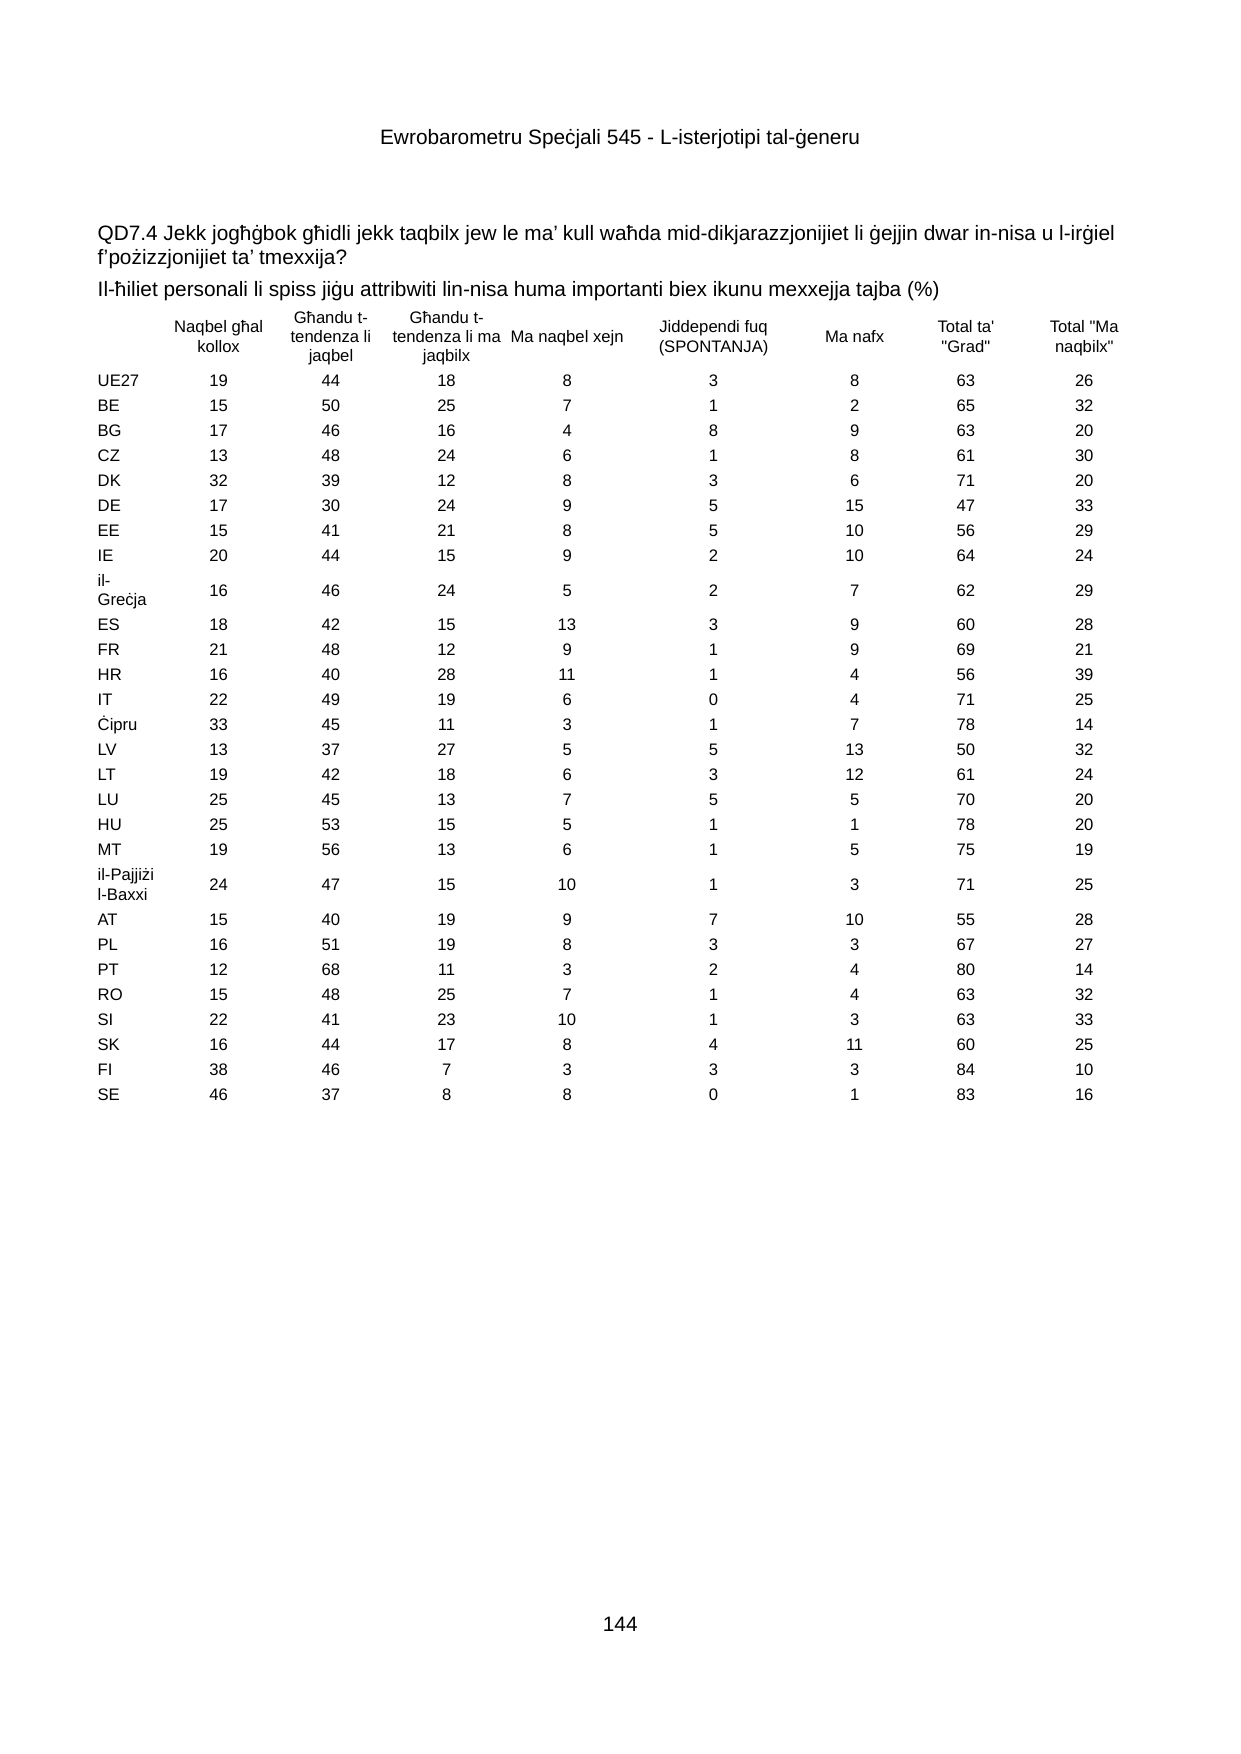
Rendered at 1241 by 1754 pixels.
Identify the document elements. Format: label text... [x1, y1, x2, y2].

table_cell 32 [162, 468, 275, 493]
table_cell 3 [627, 762, 800, 787]
table_cell 14 [1022, 956, 1146, 981]
table_cell 3 [627, 612, 800, 637]
table_cell 6 [800, 468, 909, 493]
table_cell 8 [507, 1031, 627, 1056]
table_cell CZ [95, 443, 162, 468]
table_cell 49 [275, 687, 386, 712]
table_cell PT [95, 956, 162, 981]
table_cell 2 [627, 543, 800, 568]
table_cell 13 [386, 787, 507, 812]
table_cell ES [95, 612, 162, 637]
table_cell 8 [800, 368, 909, 393]
table_cell 8 [507, 931, 627, 956]
table_cell 78 [909, 712, 1022, 737]
table_cell 62 [909, 568, 1022, 612]
table_cell 19 [386, 906, 507, 931]
table_cell 4 [800, 662, 909, 687]
table_cell PL [95, 931, 162, 956]
table_cell Total "Ma naqbilx" [1022, 305, 1146, 368]
table_cell 20 [1022, 418, 1146, 443]
table_cell 60 [909, 612, 1022, 637]
table_cell 37 [275, 1081, 386, 1106]
table_cell 20 [162, 543, 275, 568]
table_cell 32 [1022, 737, 1146, 762]
table_cell 15 [162, 906, 275, 931]
table_cell SI [95, 1006, 162, 1031]
table_cell 2 [627, 956, 800, 981]
table_cell 44 [275, 543, 386, 568]
table_cell SE [95, 1081, 162, 1106]
table_cell 8 [800, 443, 909, 468]
table_cell 0 [627, 1081, 800, 1106]
table_cell 24 [386, 568, 507, 612]
table_cell 7 [800, 712, 909, 737]
table_cell 17 [162, 493, 275, 518]
table_cell 25 [1022, 687, 1146, 712]
table_cell 9 [800, 637, 909, 662]
table_cell 20 [1022, 787, 1146, 812]
table_cell 8 [627, 418, 800, 443]
table_cell 60 [909, 1031, 1022, 1056]
table_cell 8 [507, 468, 627, 493]
table_cell 4 [800, 687, 909, 712]
table_cell 40 [275, 662, 386, 687]
table_cell HU [95, 812, 162, 837]
table_cell 1 [627, 637, 800, 662]
table_cell 45 [275, 712, 386, 737]
table_cell 30 [275, 493, 386, 518]
table_cell BE [95, 393, 162, 418]
table_cell 15 [162, 393, 275, 418]
table_cell 25 [1022, 862, 1146, 906]
table_cell DK [95, 468, 162, 493]
table_cell 12 [162, 956, 275, 981]
table_cell Għandu t-tendenza li ma jaqbilx [386, 305, 507, 368]
table_cell 4 [627, 1031, 800, 1056]
table_cell 55 [909, 906, 1022, 931]
table_cell 51 [275, 931, 386, 956]
table_cell 1 [627, 862, 800, 906]
table_cell 1 [627, 443, 800, 468]
table_cell 10 [800, 518, 909, 543]
table_cell 80 [909, 956, 1022, 981]
table_cell Għandu t-tendenza li jaqbel [275, 305, 386, 368]
table_cell 5 [627, 493, 800, 518]
table_cell 33 [1022, 1006, 1146, 1031]
table_cell SK [95, 1031, 162, 1056]
table_cell 18 [386, 368, 507, 393]
table_cell 1 [627, 393, 800, 418]
table_cell 0 [627, 687, 800, 712]
table_cell 23 [386, 1006, 507, 1031]
table_cell 28 [386, 662, 507, 687]
table_cell 3 [627, 1056, 800, 1081]
table_cell 13 [507, 612, 627, 637]
table_cell 40 [275, 906, 386, 931]
table_cell 9 [800, 418, 909, 443]
table_cell Naqbel għal kollox [162, 305, 275, 368]
table_cell 42 [275, 762, 386, 787]
table_cell IE [95, 543, 162, 568]
table_cell 32 [1022, 393, 1146, 418]
table_cell 20 [1022, 468, 1146, 493]
table_cell 75 [909, 837, 1022, 862]
table_cell 5 [800, 837, 909, 862]
table_cell 46 [275, 1056, 386, 1081]
table_cell 70 [909, 787, 1022, 812]
table_cell il-Pajjiżi l-Baxxi [95, 862, 162, 906]
table_cell 3 [627, 931, 800, 956]
table_cell 16 [162, 1031, 275, 1056]
table_cell 3 [507, 1056, 627, 1081]
table_cell BG [95, 418, 162, 443]
table_cell 63 [909, 368, 1022, 393]
table_cell 63 [909, 418, 1022, 443]
table_cell 10 [800, 543, 909, 568]
table_cell 24 [1022, 762, 1146, 787]
table_cell 15 [386, 543, 507, 568]
table_cell 47 [909, 493, 1022, 518]
table_cell 10 [1022, 1056, 1146, 1081]
table_cell 56 [909, 662, 1022, 687]
table_cell 38 [162, 1056, 275, 1081]
table_cell 2 [800, 393, 909, 418]
table_cell 3 [800, 862, 909, 906]
table_cell RO [95, 981, 162, 1006]
table_cell 3 [627, 368, 800, 393]
table_cell 6 [507, 762, 627, 787]
table_cell 19 [386, 931, 507, 956]
table_cell 78 [909, 812, 1022, 837]
table_cell 13 [800, 737, 909, 762]
table_cell 11 [386, 956, 507, 981]
table_cell 45 [275, 787, 386, 812]
table_cell 1 [627, 1006, 800, 1031]
table_cell 29 [1022, 568, 1146, 612]
table_cell 24 [386, 443, 507, 468]
table_cell 4 [800, 956, 909, 981]
table_cell 18 [386, 762, 507, 787]
table_cell FR [95, 637, 162, 662]
table_cell 6 [507, 837, 627, 862]
table_cell 1 [627, 662, 800, 687]
table_cell 16 [162, 662, 275, 687]
table_cell Ma nafx [800, 305, 909, 368]
table_cell 25 [1022, 1031, 1146, 1056]
table_cell 10 [800, 906, 909, 931]
table_cell Ċipru [95, 712, 162, 737]
table_cell 7 [507, 981, 627, 1006]
table_cell 56 [909, 518, 1022, 543]
table_cell 13 [162, 443, 275, 468]
table_cell 61 [909, 443, 1022, 468]
table_cell 46 [275, 418, 386, 443]
table_cell il-Greċja [95, 568, 162, 612]
table_cell 13 [162, 737, 275, 762]
table_cell LU [95, 787, 162, 812]
table_cell HR [95, 662, 162, 687]
table_cell 22 [162, 1006, 275, 1031]
table_cell 11 [507, 662, 627, 687]
table_cell [95, 305, 162, 368]
table_cell 15 [386, 862, 507, 906]
table_cell 16 [162, 931, 275, 956]
table_cell 25 [162, 812, 275, 837]
table_cell 30 [1022, 443, 1146, 468]
table_cell 1 [627, 712, 800, 737]
table_cell 69 [909, 637, 1022, 662]
table_cell EE [95, 518, 162, 543]
table_cell 39 [1022, 662, 1146, 687]
table_cell LV [95, 737, 162, 762]
table_cell 9 [507, 493, 627, 518]
table_cell 7 [627, 906, 800, 931]
table_cell 26 [1022, 368, 1146, 393]
table_cell 56 [275, 837, 386, 862]
table_cell 11 [386, 712, 507, 737]
table_cell 64 [909, 543, 1022, 568]
table_cell 21 [1022, 637, 1146, 662]
table_cell 15 [800, 493, 909, 518]
table_cell 28 [1022, 906, 1146, 931]
table_cell 19 [162, 368, 275, 393]
table_cell 71 [909, 862, 1022, 906]
table_cell 5 [627, 518, 800, 543]
table_cell 5 [627, 787, 800, 812]
table_cell 46 [275, 568, 386, 612]
table_cell UE27 [95, 368, 162, 393]
table_cell 71 [909, 687, 1022, 712]
table_cell 32 [1022, 981, 1146, 1006]
table_cell 3 [507, 956, 627, 981]
table_cell 25 [386, 981, 507, 1006]
table_cell 44 [275, 368, 386, 393]
table_cell 8 [507, 1081, 627, 1106]
table_cell 5 [507, 812, 627, 837]
table_cell 39 [275, 468, 386, 493]
table_cell 18 [162, 612, 275, 637]
table_cell 24 [1022, 543, 1146, 568]
table_cell 3 [507, 712, 627, 737]
table_cell 48 [275, 981, 386, 1006]
table_cell 25 [162, 787, 275, 812]
table_cell 24 [162, 862, 275, 906]
table_cell 7 [386, 1056, 507, 1081]
table_cell Ma naqbel xejn [507, 305, 627, 368]
table_cell 12 [386, 637, 507, 662]
table_cell 3 [800, 1056, 909, 1081]
table_cell 24 [386, 493, 507, 518]
table_cell 5 [800, 787, 909, 812]
table_cell 7 [507, 787, 627, 812]
table_cell 61 [909, 762, 1022, 787]
table_cell 9 [507, 543, 627, 568]
table_cell FI [95, 1056, 162, 1081]
table_cell 53 [275, 812, 386, 837]
table_cell 16 [162, 568, 275, 612]
table_cell 27 [1022, 931, 1146, 956]
table_cell 1 [627, 812, 800, 837]
table_cell 42 [275, 612, 386, 637]
table_cell 65 [909, 393, 1022, 418]
table_cell 15 [162, 981, 275, 1006]
table_cell 47 [275, 862, 386, 906]
table_cell 10 [507, 862, 627, 906]
table_cell 1 [627, 837, 800, 862]
table_cell LT [95, 762, 162, 787]
table_cell 29 [1022, 518, 1146, 543]
table_cell 63 [909, 1006, 1022, 1031]
table_cell 16 [1022, 1081, 1146, 1106]
table_cell 6 [507, 687, 627, 712]
table_cell 12 [800, 762, 909, 787]
table_cell DE [95, 493, 162, 518]
table_cell 50 [275, 393, 386, 418]
table_cell 33 [1022, 493, 1146, 518]
table_cell 1 [627, 981, 800, 1006]
table_cell 41 [275, 518, 386, 543]
table_cell 17 [386, 1031, 507, 1056]
table_cell Jiddependi fuq (SPONTANJA) [627, 305, 800, 368]
table_cell 71 [909, 468, 1022, 493]
table_cell 37 [275, 737, 386, 762]
table_cell 12 [386, 468, 507, 493]
table_cell 8 [507, 368, 627, 393]
table_cell 4 [800, 981, 909, 1006]
table_cell 3 [800, 1006, 909, 1031]
table_cell 22 [162, 687, 275, 712]
table_cell 15 [386, 812, 507, 837]
table_cell 15 [162, 518, 275, 543]
table_cell 48 [275, 443, 386, 468]
table_cell 9 [507, 637, 627, 662]
table_cell 83 [909, 1081, 1022, 1106]
table_cell 21 [162, 637, 275, 662]
table_cell 41 [275, 1006, 386, 1031]
table_cell 19 [1022, 837, 1146, 862]
table_cell 25 [386, 393, 507, 418]
table_cell 13 [386, 837, 507, 862]
table_cell 50 [909, 737, 1022, 762]
table_cell 19 [386, 687, 507, 712]
table_cell 4 [507, 418, 627, 443]
table_cell 28 [1022, 612, 1146, 637]
table_cell 15 [386, 612, 507, 637]
table_cell 6 [507, 443, 627, 468]
table_cell 19 [162, 837, 275, 862]
table_cell Total ta' "Grad" [909, 305, 1022, 368]
table_cell MT [95, 837, 162, 862]
table_cell 84 [909, 1056, 1022, 1081]
table_cell AT [95, 906, 162, 931]
table_cell 9 [507, 906, 627, 931]
table_cell 2 [627, 568, 800, 612]
table_cell 48 [275, 637, 386, 662]
table_header QD7.4 Jekk jogħġbok għidli jekk taqbilx jew le ma’ kull waħda mid-dikjarazzjonijiet li ġejjin dwar in-nisa u l-irġiel f’pożizzjonijiet ta’ tmexxija? [95, 217, 1146, 272]
table_cell 63 [909, 981, 1022, 1006]
table_cell 46 [162, 1081, 275, 1106]
table_cell 68 [275, 956, 386, 981]
table_cell 7 [507, 393, 627, 418]
table_cell 10 [507, 1006, 627, 1031]
table_cell 3 [627, 468, 800, 493]
table_cell 5 [627, 737, 800, 762]
table_cell 27 [386, 737, 507, 762]
table_cell Il-ħiliet personali li spiss jiġu attribwiti lin-nisa huma importanti biex ikunu mexxejja tajba (%) [95, 273, 1146, 305]
table_cell 44 [275, 1031, 386, 1056]
table_cell 11 [800, 1031, 909, 1056]
table_cell 7 [800, 568, 909, 612]
table_cell 1 [800, 1081, 909, 1106]
table_cell 21 [386, 518, 507, 543]
table_cell 1 [800, 812, 909, 837]
table_cell 3 [800, 931, 909, 956]
table_cell 14 [1022, 712, 1146, 737]
table_cell 19 [162, 762, 275, 787]
table_cell IT [95, 687, 162, 712]
table_cell 5 [507, 737, 627, 762]
table_cell 33 [162, 712, 275, 737]
table_cell 5 [507, 568, 627, 612]
table_cell 8 [507, 518, 627, 543]
table_cell 16 [386, 418, 507, 443]
table_cell 67 [909, 931, 1022, 956]
table_cell 9 [800, 612, 909, 637]
table_cell 17 [162, 418, 275, 443]
table_cell 8 [386, 1081, 507, 1106]
table_cell 20 [1022, 812, 1146, 837]
